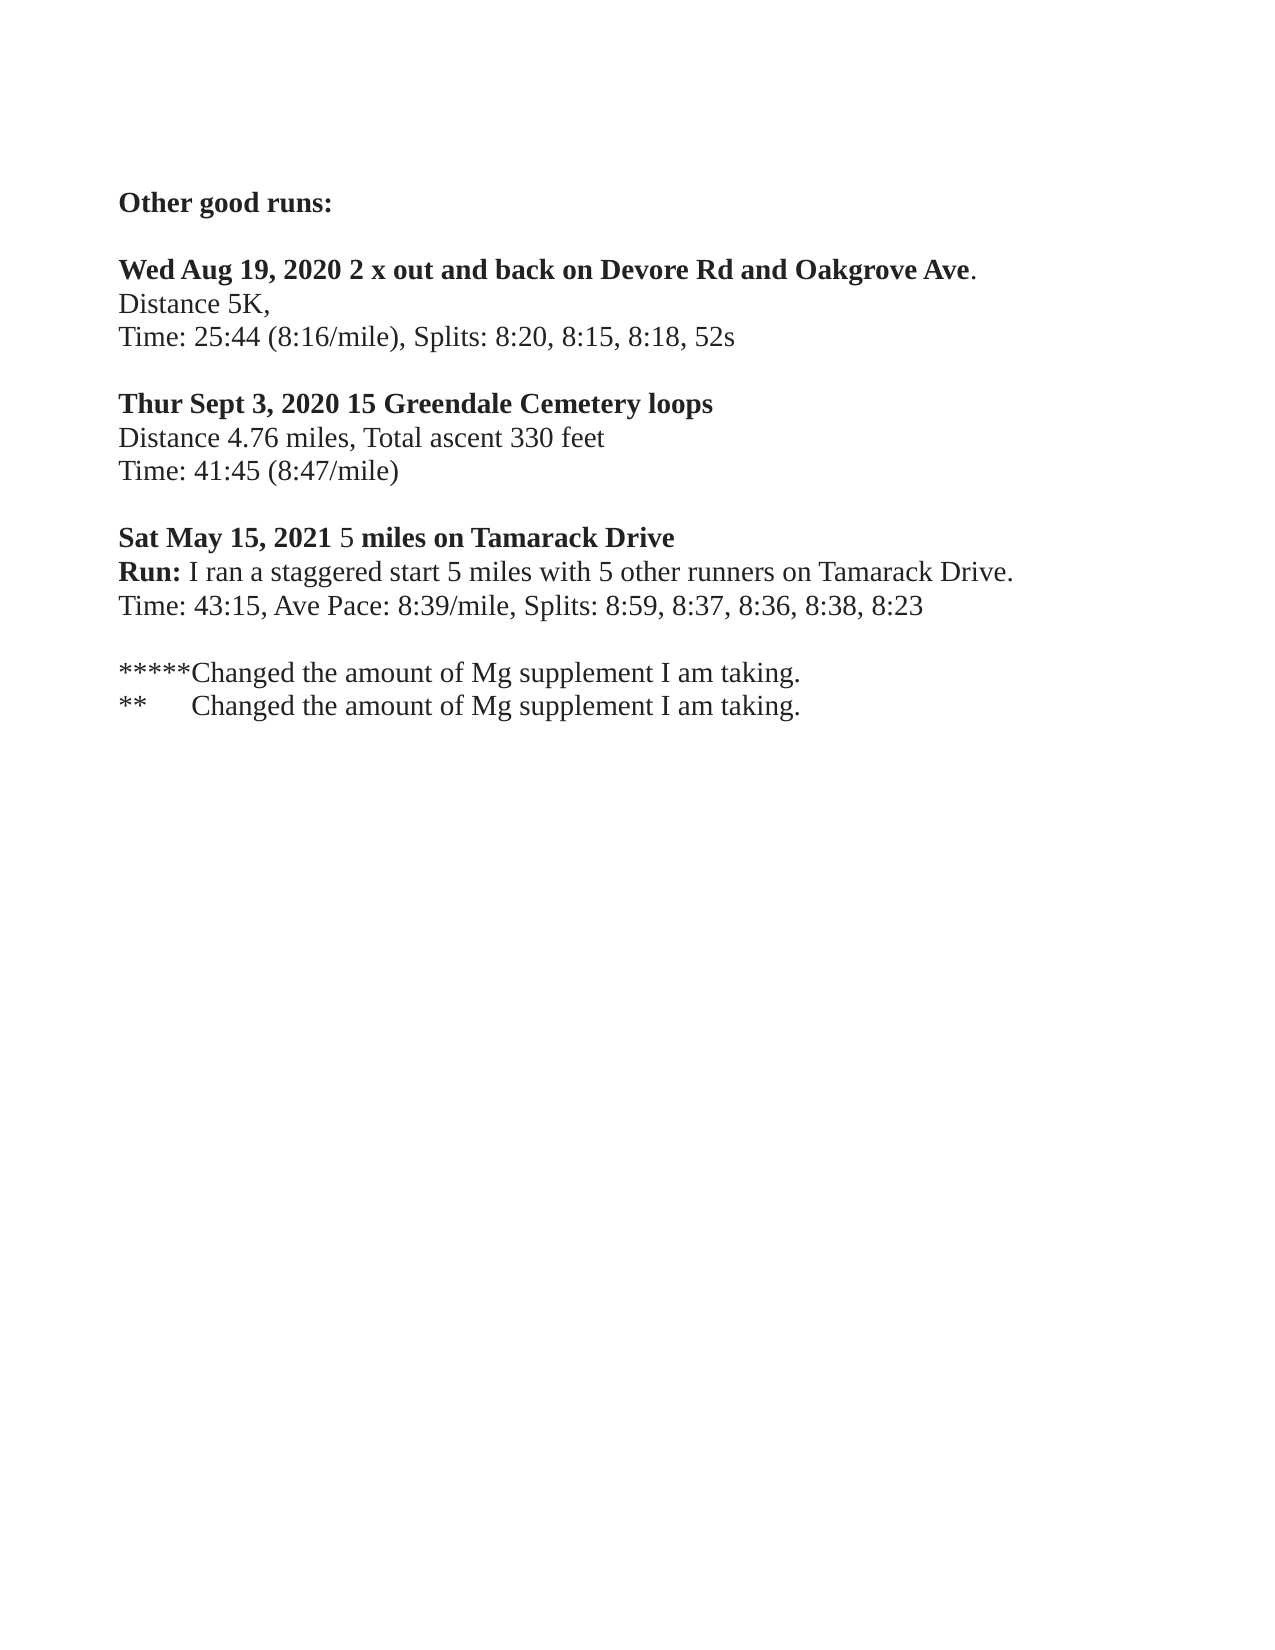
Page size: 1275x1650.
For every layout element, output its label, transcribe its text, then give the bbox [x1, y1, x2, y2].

text Other good runs: [118, 185, 1161, 219]
text Thur Sept 3, 2020 15 Greendale Cemetery loops [118, 386, 1161, 420]
text Run: I ran a staggered start 5 miles with 5 other runners on Tamarack Drive. [118, 554, 1161, 588]
text Time: 41:45 (8:47/mile) [118, 453, 1161, 487]
text Wed Aug 19, 2020 2 x out and back on Devore Rd and Oakgrove Ave. [118, 252, 1161, 286]
text Sat May 15, 2021 5 miles on Tamarack Drive [118, 521, 1161, 554]
text Time: 25:44 (8:16/mile), Splits: 8:20, 8:15, 8:18, 52s [118, 319, 1161, 353]
text Distance 4.76 miles, Total ascent 330 feet [118, 420, 1161, 453]
text Time: 43:15, Ave Pace: 8:39/mile, Splits: 8:59, 8:37, 8:36, 8:38, 8:23 [118, 588, 1161, 621]
text ** Changed the amount of Mg supplement I am taking. [118, 688, 1161, 722]
text Distance 5K, [118, 286, 1161, 319]
text *****Changed the amount of Mg supplement I am taking. [118, 655, 1161, 688]
